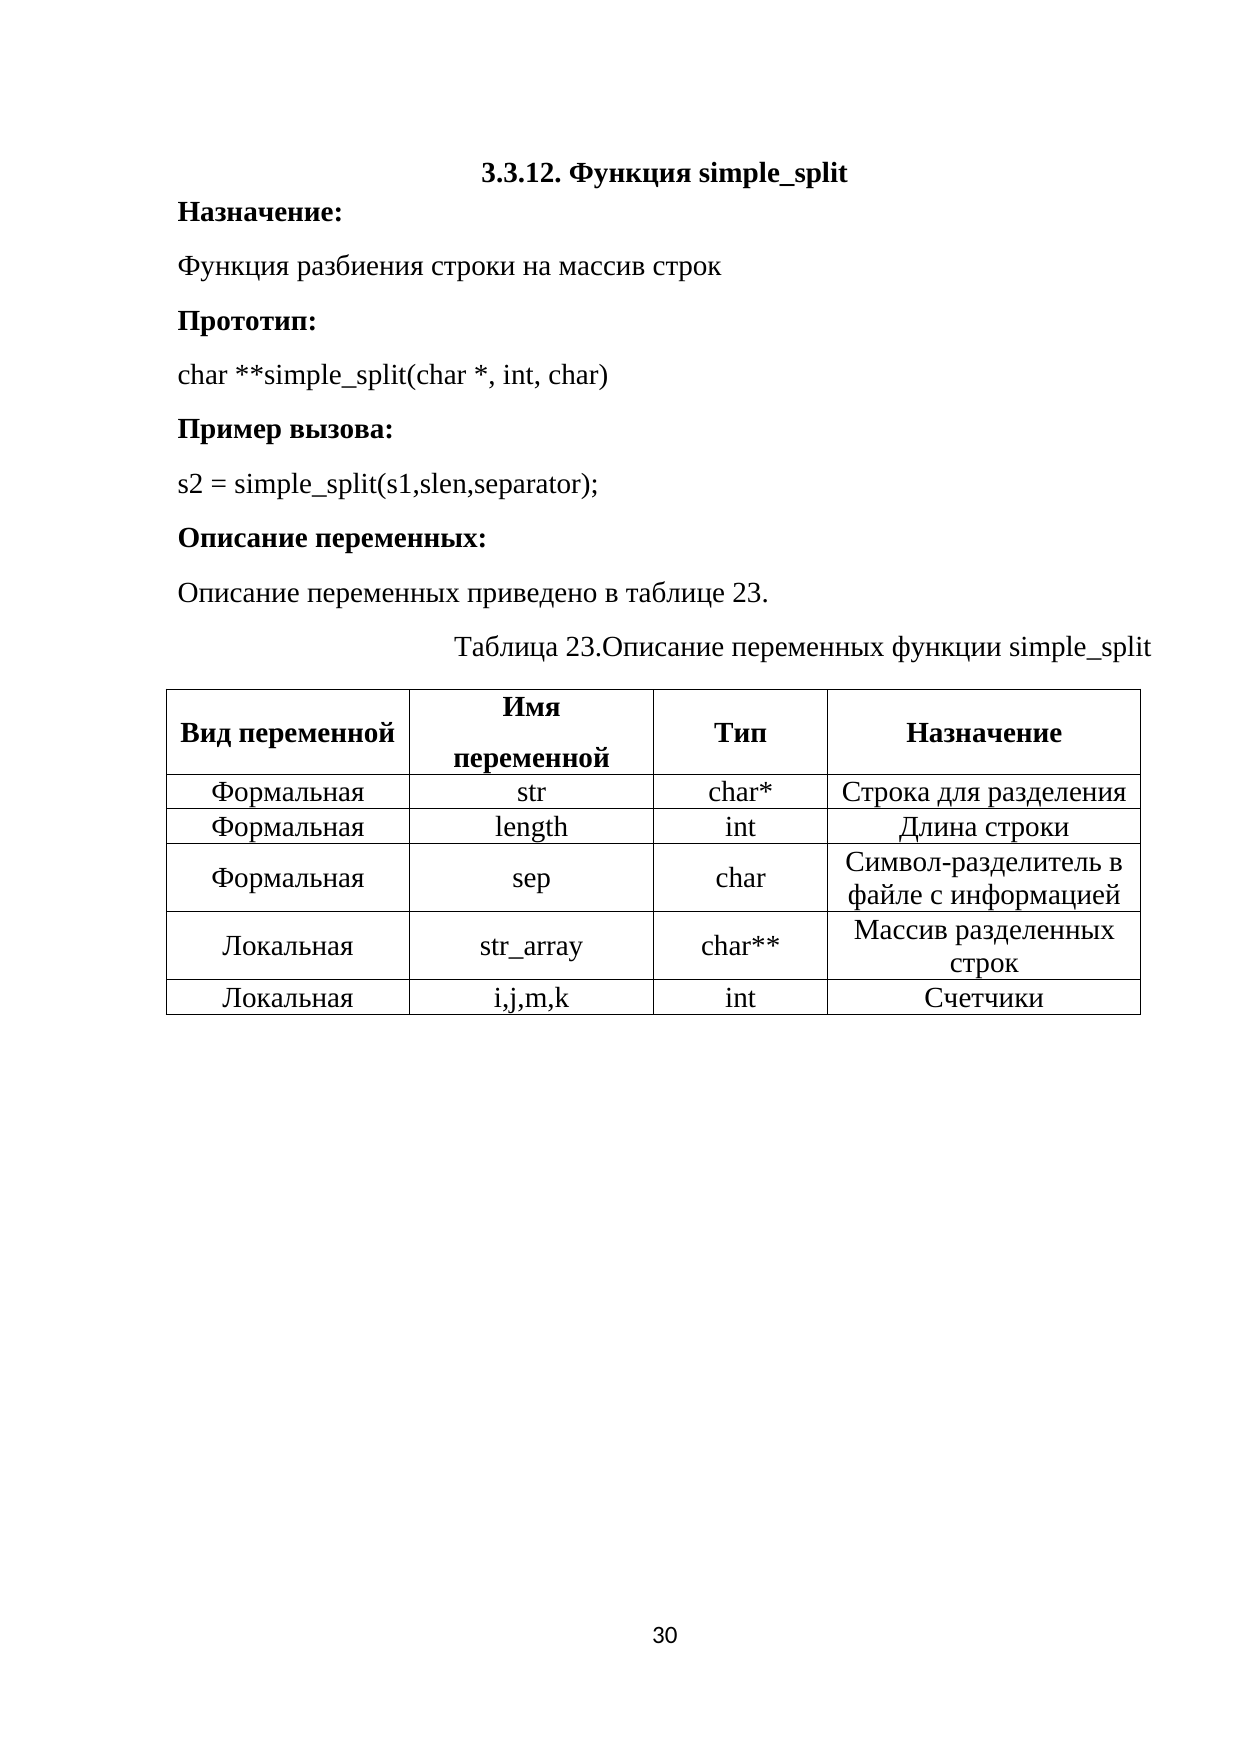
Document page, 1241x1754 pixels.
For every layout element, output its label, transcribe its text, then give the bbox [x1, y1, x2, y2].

table_cell Символ-разделитель в файле с информацией [828, 844, 1140, 911]
table_cell length [410, 809, 653, 843]
table_cell Формальная [167, 809, 409, 843]
subtitle 3.3.12. Функция simple_split [177, 156, 1152, 189]
table_cell Длина строки [828, 809, 1140, 843]
table_cell str [410, 775, 653, 808]
table_header Назначение [828, 690, 1140, 773]
table_header Вид переменной [167, 690, 409, 773]
table_cell Локальная [167, 912, 409, 979]
list Пример вызова: [177, 412, 1152, 445]
table_cell char** [654, 912, 827, 979]
list Функция разбиения строки на массив строк [177, 248, 1152, 282]
table_cell Локальная [167, 980, 409, 1013]
table_cell Формальная [167, 844, 409, 911]
list char **simple_split(char *, int, char) [177, 357, 1152, 391]
table_cell sep [410, 844, 653, 911]
list s2 = simple_split(s1,slen,separator); [177, 466, 1152, 499]
table_cell Строка для разделения [828, 775, 1140, 808]
table_cell Формальная [167, 775, 409, 808]
table_cell int [654, 980, 827, 1013]
list Назначение: [177, 194, 1152, 228]
list Таблица 23.Описание переменных функции simple_split [177, 629, 1152, 663]
table_cell i,j,m,k [410, 980, 653, 1013]
table_cell str_array [410, 912, 653, 979]
list Прототип: [177, 303, 1152, 336]
table_cell Cчетчики [828, 980, 1140, 1013]
table_cell char [654, 844, 827, 911]
table_cell int [654, 809, 827, 843]
table_header Имя переменной [410, 690, 653, 773]
table_cell Массив разделенных строк [828, 912, 1140, 979]
table_cell char* [654, 775, 827, 808]
list Описание переменных приведено в таблице 23. [177, 575, 1152, 608]
list Описание переменных: [177, 520, 1152, 554]
table_header Тип [654, 690, 827, 773]
